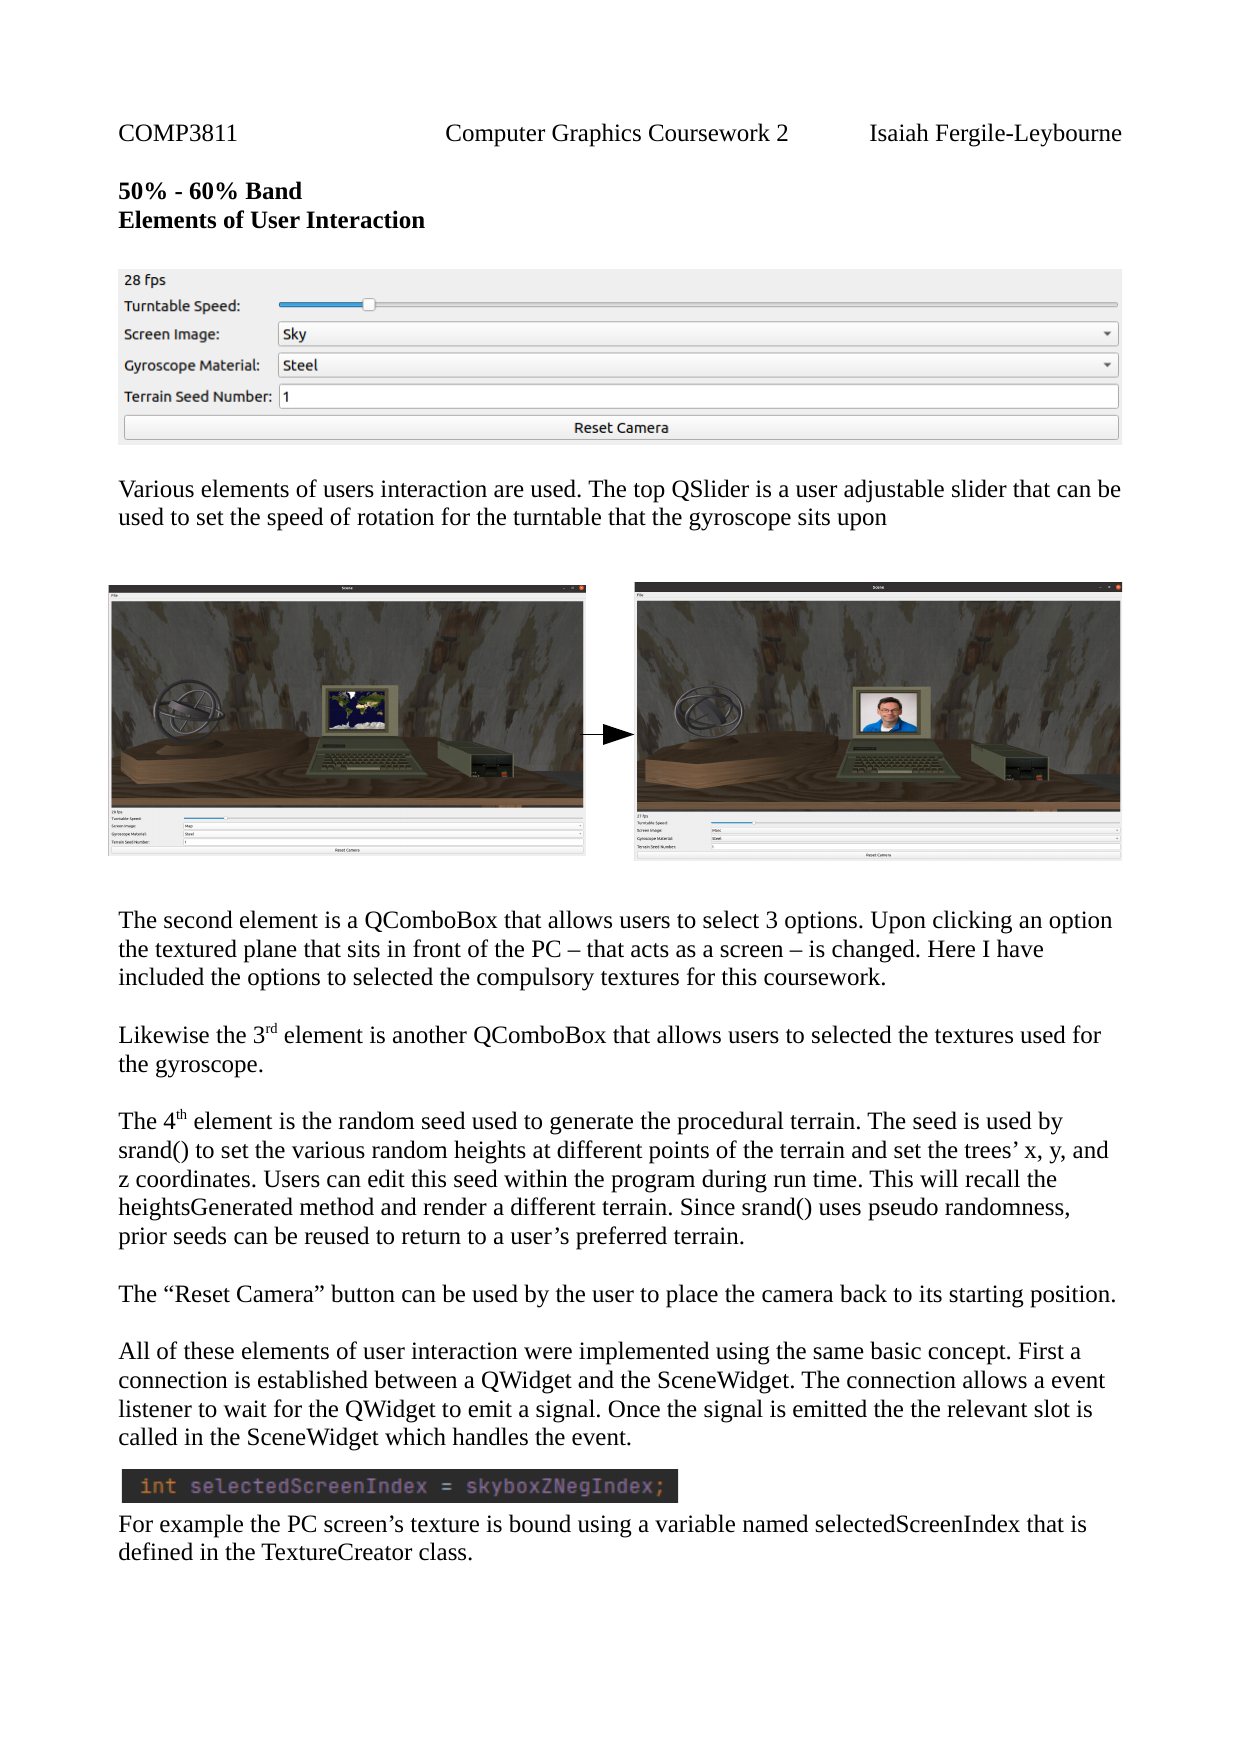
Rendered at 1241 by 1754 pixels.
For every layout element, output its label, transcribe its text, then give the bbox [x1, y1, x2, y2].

text The second element is a QComboBox that allows users to select 3 options. Upon clicking an option the textured plane that sits in front of the PC – that acts as a screen – is changed. Here I have included the options to selected the compulsory textures for this coursework. [118, 905, 1122, 991]
picture [121, 1469, 679, 1503]
text The 4th element is the random seed used to generate the procedural terrain. The seed is used by srand() to set the various random heights at different points of the terrain and set the trees’ x, y, and z coordinates. Users can edit this seed within the program during run time. This will recall the heightsGenerated method and render a different terrain. Since srand() uses pseudo randomness, prior seeds can be reused to return to a user’s preferred terrain. [118, 1106, 1122, 1250]
picture [118, 269, 1123, 445]
text All of these elements of user interaction were implemented using the same basic concept. First a connection is established between a QWidget and the SceneWidget. The connection allows a event listener to wait for the QWidget to emit a signal. Once the signal is emitted the the relevant slot is called in the SceneWidget which handles the event. [118, 1336, 1122, 1451]
text For example the PC screen’s texture is bound using a variable named selectedScreenIndex that is defined in the TextureCreator class. [118, 1509, 1122, 1566]
text Likewise the 3rd element is another QComboBox that allows users to selected the textures used for the gyroscope. [118, 1020, 1122, 1077]
text Elements of User Interaction [118, 205, 1122, 234]
picture [108, 585, 586, 856]
text Various elements of users interaction are used. The top QSlider is a user adjustable slider that can be used to set the speed of rotation for the turntable that the gyroscope sits upon [118, 474, 1122, 531]
picture [634, 582, 1123, 861]
text 50% - 60% Band [118, 176, 1122, 205]
text The “Reset Camera” button can be used by the user to place the camera back to its starting position. [118, 1279, 1122, 1307]
